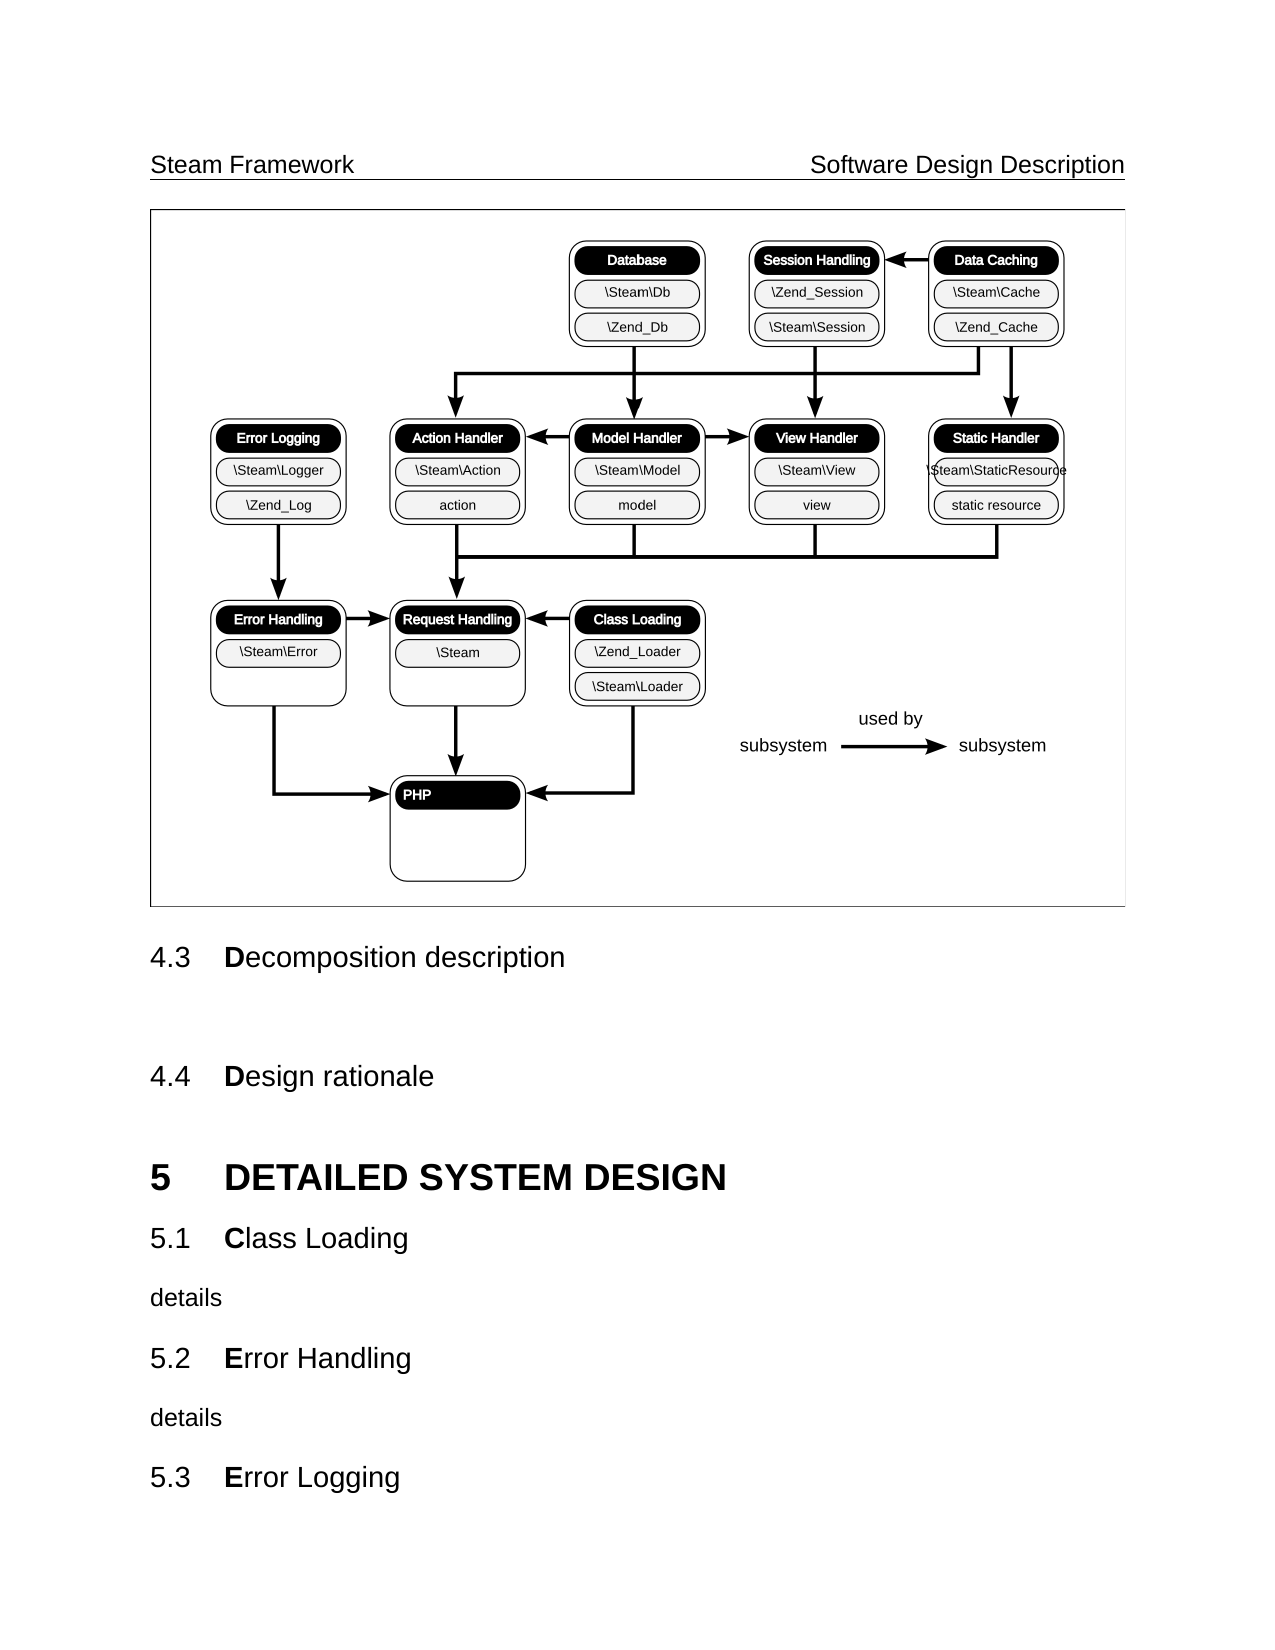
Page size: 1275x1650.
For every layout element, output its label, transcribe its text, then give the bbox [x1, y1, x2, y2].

subtitle 5.2 Error Handling [150, 1341, 1125, 1374]
subtitle 5.3 Error Logging [150, 1461, 1125, 1494]
text details [150, 1283, 1125, 1312]
text details [150, 1403, 1125, 1432]
subtitle 5 DETAILED SYSTEM DESIGN [150, 1155, 1125, 1198]
subtitle 5.1 Class Loading [150, 1221, 1125, 1254]
subtitle 4.3 Decomposition description [150, 940, 1125, 973]
picture [150, 209, 1125, 907]
subtitle 4.4 Design rationale [150, 1059, 1125, 1093]
